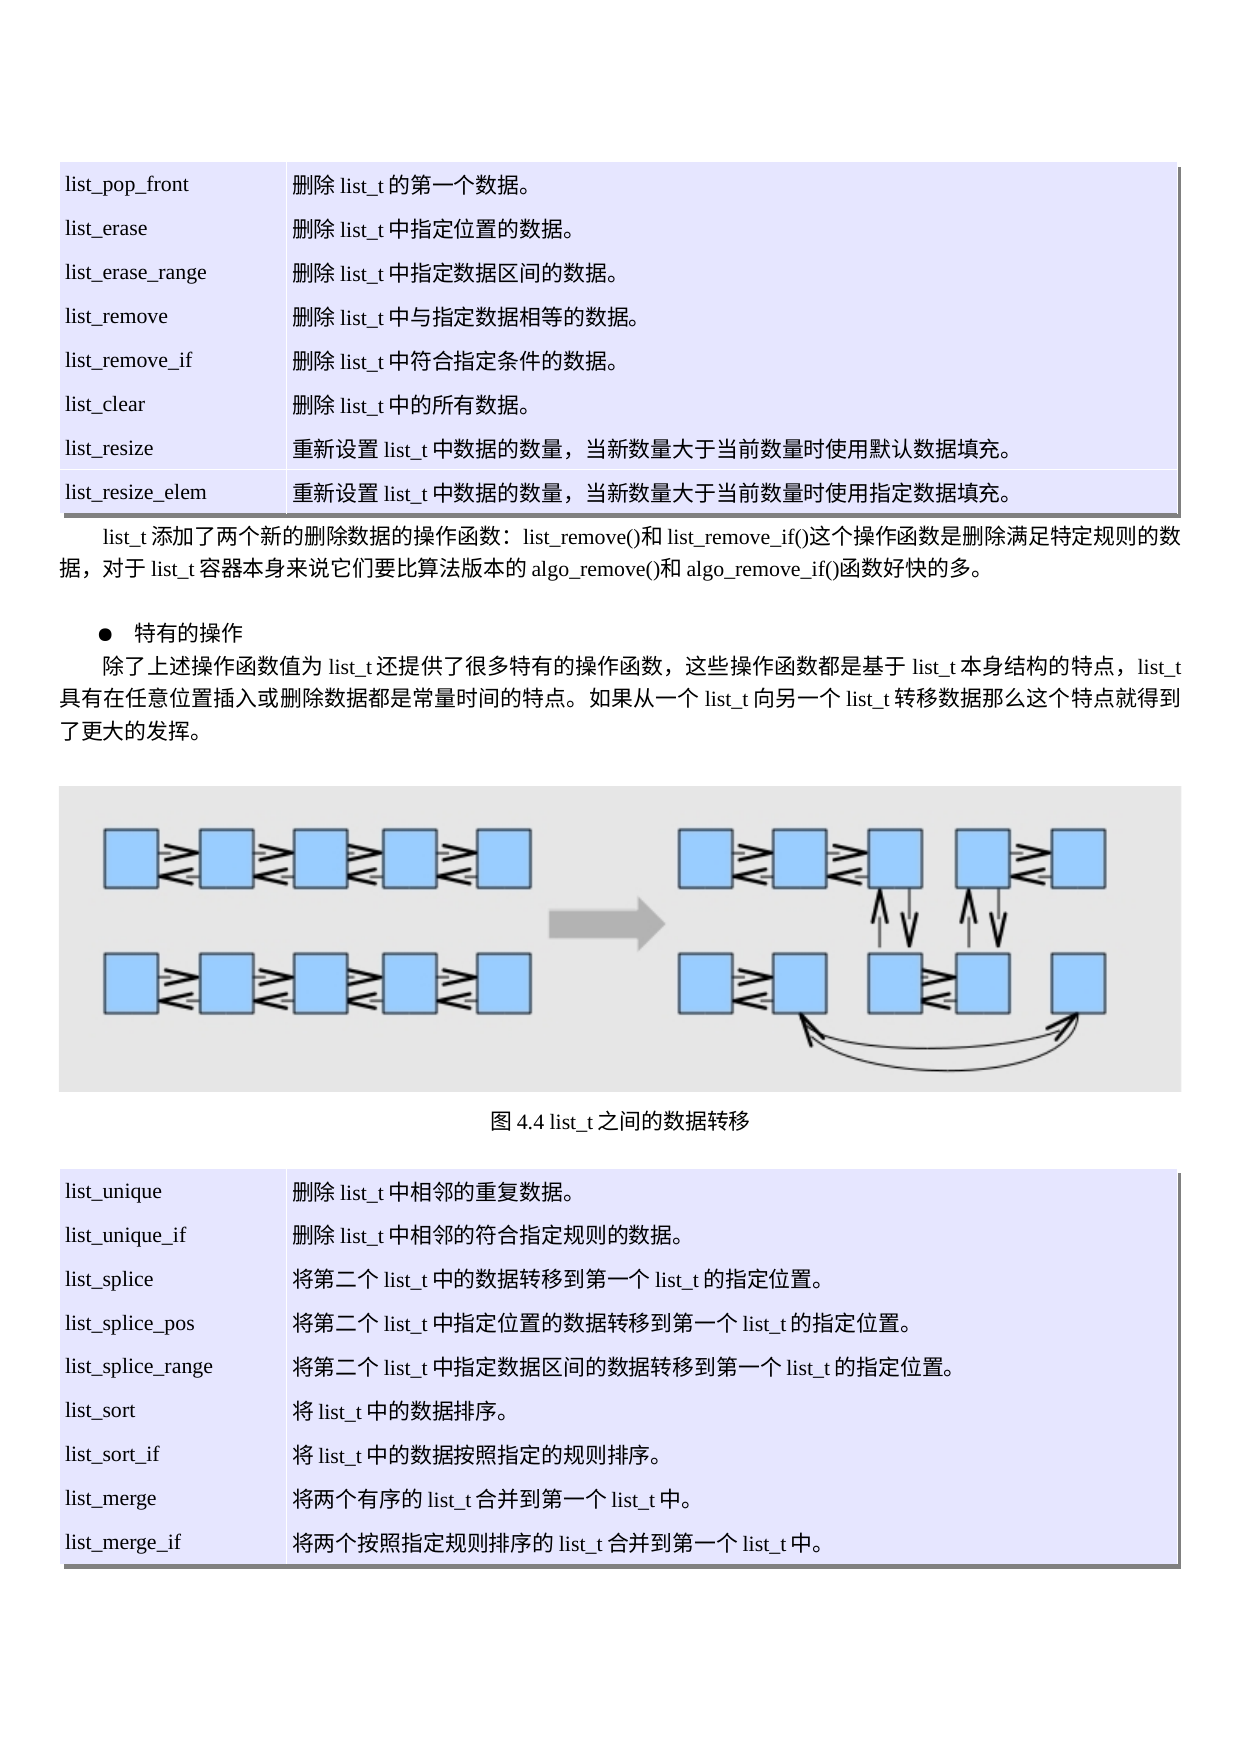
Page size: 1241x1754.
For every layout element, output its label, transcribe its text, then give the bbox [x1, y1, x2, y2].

table_cell 重新设置list_t中数据的数量，当新数量大于当前数量时使用默认数据填充。 [287, 426, 1177, 469]
table_cell 删除list_t中指定位置的数据。 [287, 206, 1177, 250]
table_cell list_clear [60, 382, 286, 426]
table_cell 删除list_t的第一个数据。 [287, 162, 1177, 206]
table_cell list_pop_front [60, 162, 286, 206]
table_cell 将list_t中的数据排序。 [287, 1388, 1177, 1432]
text list_t添加了两个新的删除数据的操作函数：list_remove()和list_remove_if()这个操作函数是删除满足特定规则的数据，对于list_t容器本身来说它们要比算法版本的algo_remove()和algo_remove_if()函数好快的多。 [59, 518, 1181, 583]
text 除了上述操作函数值为list_t还提供了很多特有的操作函数，这些操作函数都是基于list_t本身结构的特点，list_t具有在任意位置插入或删除数据都是常量时间的特点。如果从一个list_t向另一个list_t转移数据那么这个特点就得到了更大的发挥。 [59, 648, 1181, 746]
table_cell 删除list_t中符合指定条件的数据。 [287, 338, 1177, 382]
table_cell list_sort [60, 1388, 286, 1432]
table_cell list_splice [60, 1256, 286, 1300]
table_cell list_unique_if [60, 1212, 286, 1256]
table_cell 删除list_t中的所有数据。 [287, 382, 1177, 426]
table_cell 将第二个list_t中指定位置的数据转移到第一个list_t的指定位置。 [287, 1300, 1177, 1344]
table_cell list_sort_if [60, 1432, 286, 1476]
table_cell 删除list_t中指定数据区间的数据。 [287, 250, 1177, 294]
table_cell list_erase [60, 206, 286, 250]
table_cell list_splice_pos [60, 1300, 286, 1344]
table_cell 删除list_t中相邻的符合指定规则的数据。 [287, 1212, 1177, 1256]
list 特有的操作 [96, 616, 1181, 648]
table_cell 将两个按照指定规则排序的list_t合并到第一个list_t中。 [287, 1520, 1177, 1564]
table_cell 删除list_t中与指定数据相等的数据。 [287, 294, 1177, 338]
text 图 4.4 list_t之间的数据转移 [59, 1092, 1181, 1136]
table_cell list_merge [60, 1476, 286, 1520]
text [59, 778, 1181, 786]
table_header 删除list_t中相邻的重复数据。 [287, 1169, 1177, 1212]
table_cell list_remove_if [60, 338, 286, 382]
table_cell list_resize [60, 426, 286, 469]
table_header list_unique [60, 1169, 286, 1212]
table_cell list_merge_if [60, 1520, 286, 1564]
table_cell 重新设置list_t中数据的数量，当新数量大于当前数量时使用指定数据填充。 [287, 470, 1177, 513]
picture [58, 786, 1182, 1092]
table_cell list_remove [60, 294, 286, 338]
table_cell 将第二个list_t中指定数据区间的数据转移到第一个list_t的指定位置。 [287, 1344, 1177, 1388]
table_cell 将两个有序的list_t合并到第一个list_t中。 [287, 1476, 1177, 1520]
table_cell list_erase_range [60, 250, 286, 294]
table_cell 将list_t中的数据按照指定的规则排序。 [287, 1432, 1177, 1476]
table_cell list_resize_elem [60, 470, 286, 513]
table_cell list_splice_range [60, 1344, 286, 1388]
table_cell 将第二个list_t中的数据转移到第一个list_t的指定位置。 [287, 1256, 1177, 1300]
